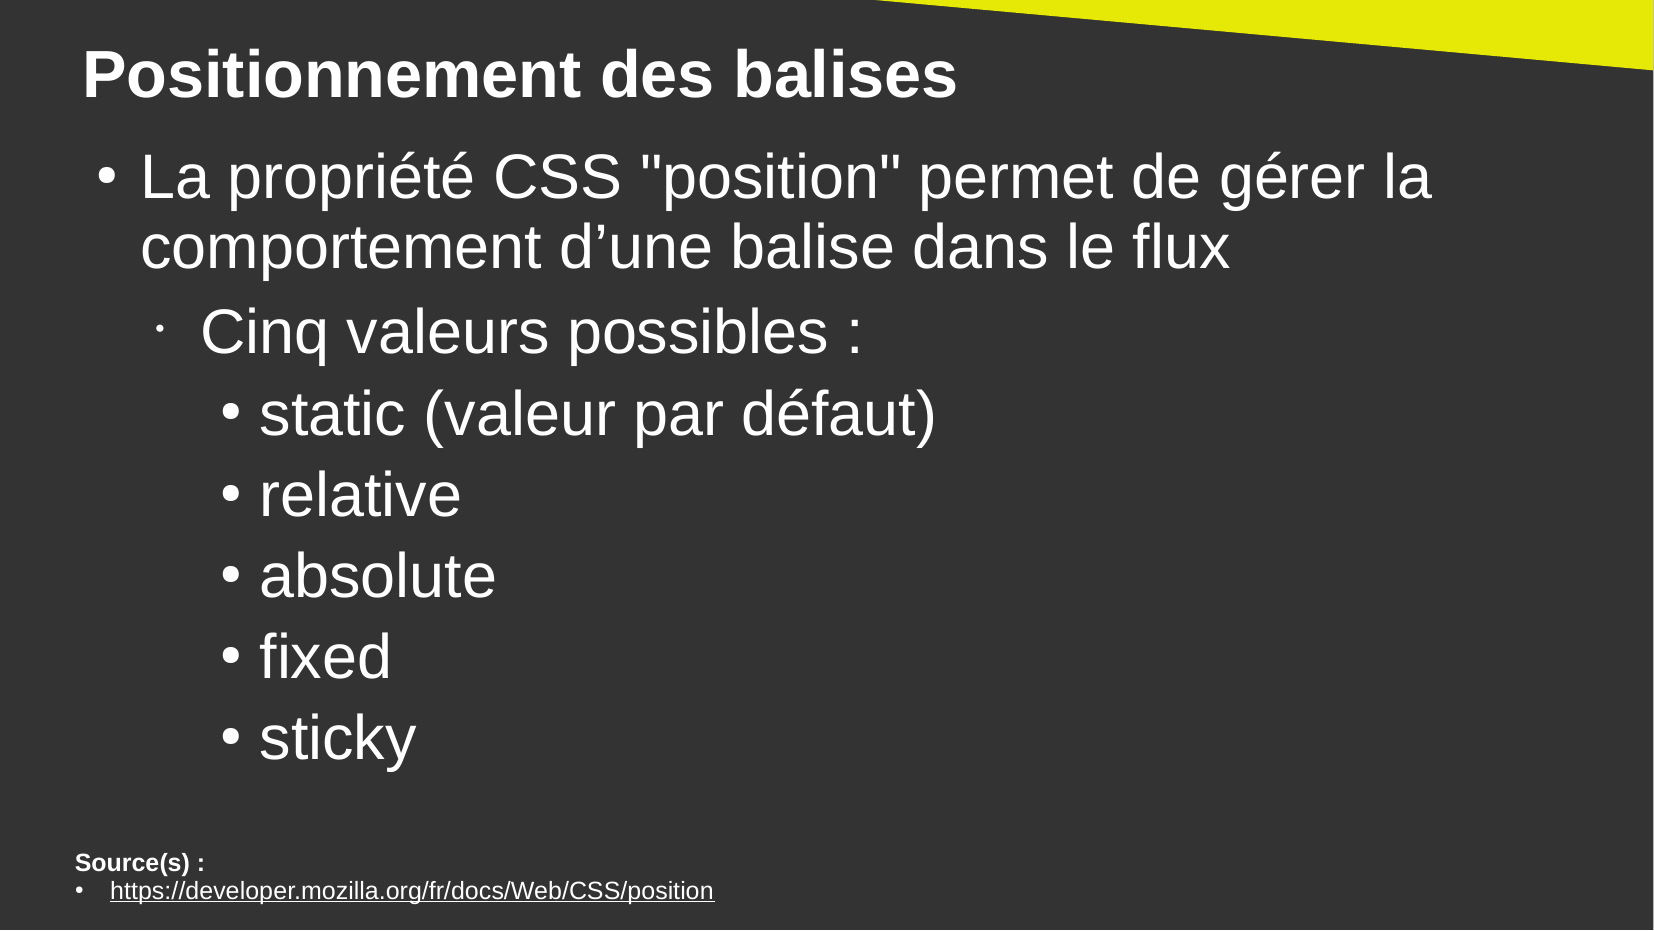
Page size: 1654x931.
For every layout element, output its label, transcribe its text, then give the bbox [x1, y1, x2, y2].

list La propriété CSS "position" permet de gérer la comportement d’une balise dans le flux Cinq valeurs possibles : static (valeur par défaut) relative absolute fixed sticky [80, 141, 1620, 780]
text_box [875, 0, 1654, 71]
text_box Source(s) : https://developer.mozilla.org/fr/docs/Web/CSS/position [60, 841, 1546, 931]
title Positionnement des balises [82, 37, 1571, 114]
